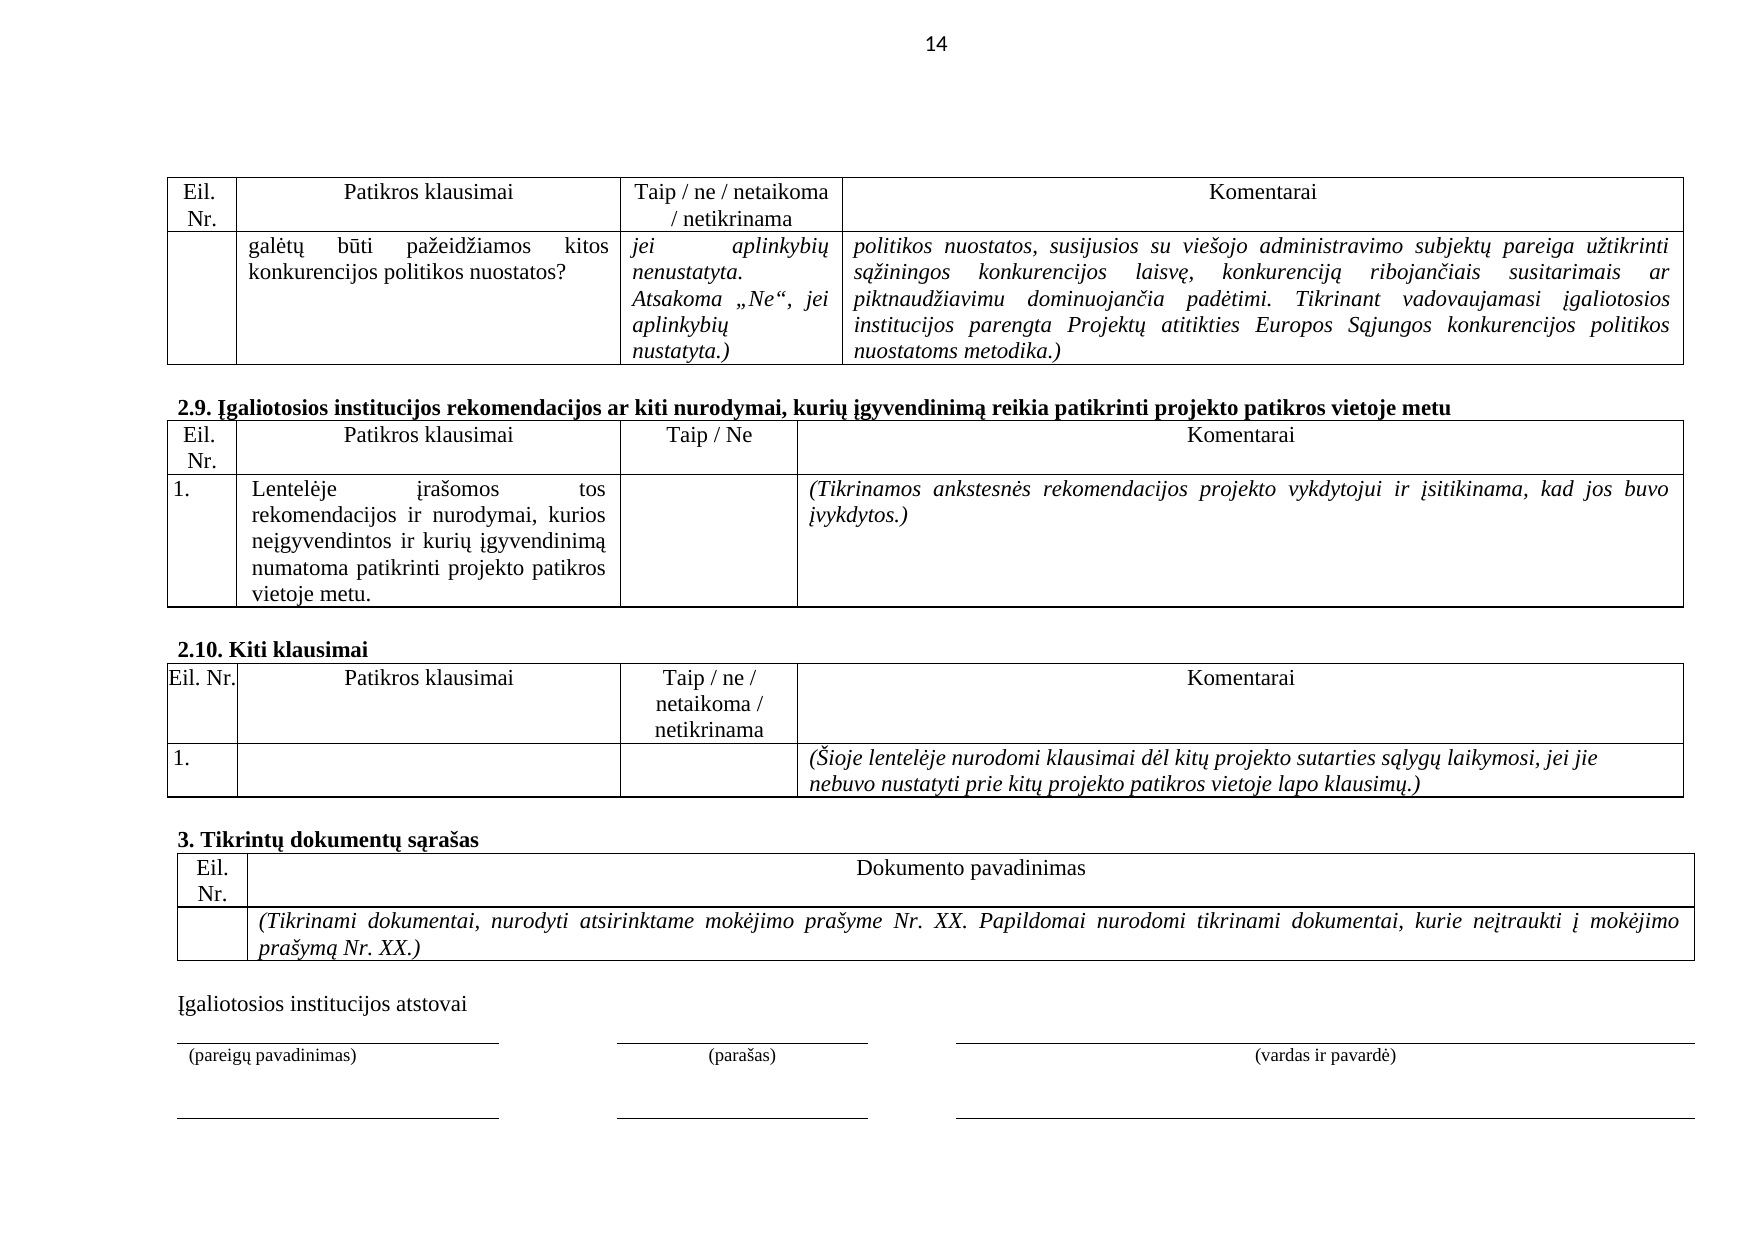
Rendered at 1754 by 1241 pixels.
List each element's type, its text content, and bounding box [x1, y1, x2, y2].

table_header Patikros klausimai [237, 178, 620, 231]
table_header Taip / ne / netaikoma / netikrinama [621, 664, 797, 743]
table_header Eil. Nr. [178, 854, 247, 906]
table_cell (Tikrinami dokumentai, nurodyti atsirinktame mokėjimo prašyme Nr. XX. Papildomai nurodomi tikrinami dokumentai, kurie neįtraukti į mokėjimo prašymą Nr. XX.) [248, 908, 1694, 960]
table_cell [621, 744, 797, 796]
table_cell politikos nuostatos, susijusios su viešojo administravimo subjektų pareiga užtikrinti sąžiningos konkurencijos laisvę, konkurenciją ribojančiais susitarimais ar piktnaudžiavimu dominuojančia padėtimi. Tikrinant vadovaujamasi įgaliotosios institucijos parengta Projektų atitikties Europos Sąjungos konkurencijos politikos nuostatoms metodika.) [843, 232, 1683, 364]
table_header Komentarai [798, 664, 1683, 743]
table_header [868, 1092, 956, 1118]
table_header [956, 1092, 1694, 1118]
table_cell galėtų būti pažeidžiamos kitos konkurencijos politikos nuostatos? [237, 232, 620, 364]
table_cell (vardas ir pavardė) [956, 1044, 1694, 1065]
table_header Eil. Nr. [168, 421, 236, 474]
table_header [177, 1016, 498, 1043]
table_cell Lentelėje įrašomos tos rekomendacijos ir nurodymai, kurios neįgyvendintos ir kurių įgyvendinimą numatoma patikrinti projekto patikros vietoje metu. [237, 475, 620, 606]
table_cell 1. [168, 744, 237, 796]
table_header Komentarai [843, 178, 1683, 231]
table_cell (Šioje lentelėje nurodomi klausimai dėl kitų projekto sutarties sąlygų laikymosi, jei jie nebuvo nustatyti prie kitų projekto patikros vietoje lapo klausimų.) [798, 744, 1683, 796]
table_cell (pareigų pavadinimas) [177, 1044, 498, 1065]
table_header Taip / Ne [621, 421, 797, 474]
table_cell [499, 1043, 617, 1065]
table_header Patikros klausimai [238, 664, 620, 743]
table_header [868, 1016, 956, 1043]
table_header Patikros klausimai [237, 421, 620, 474]
text Įgaliotosios institucijos atstovai [177, 990, 1695, 1016]
table_header [177, 1092, 498, 1118]
table_cell [621, 475, 797, 606]
table_cell [178, 908, 247, 960]
text 2.9. Įgaliotosios institucijos rekomendacijos ar kiti nurodymai, kurių įgyvendinimą reikia patikrinti projekto patikros vietoje metu [177, 393, 1695, 420]
table_cell [168, 232, 236, 364]
table_cell (parašas) [617, 1044, 868, 1065]
table_cell 1. [168, 475, 236, 606]
table_cell (Tikrinamos ankstesnės rekomendacijos projekto vykdytojui ir įsitikinama, kad jos buvo įvykdytos.) [798, 475, 1683, 606]
table_header Komentarai [798, 421, 1683, 474]
table_header [617, 1092, 868, 1118]
table_header Eil. Nr. [168, 664, 237, 743]
table_header [617, 1016, 868, 1043]
table_header [499, 1092, 617, 1118]
table_cell [868, 1043, 956, 1065]
table_header Taip / ne / netaikoma / netikrinama [621, 178, 842, 231]
table_header [956, 1016, 1694, 1043]
table_header Dokumento pavadinimas [248, 854, 1694, 906]
text 3. Tikrintų dokumentų sąrašas [177, 826, 1695, 853]
table_cell [238, 744, 620, 796]
text 2.10. Kiti klausimai [177, 636, 1695, 663]
table_cell jei aplinkybių nenustatyta. Atsakoma „Ne“, jei aplinkybių nustatyta.) [621, 232, 842, 364]
table_header [499, 1016, 617, 1043]
table_header Eil. Nr. [168, 178, 236, 231]
